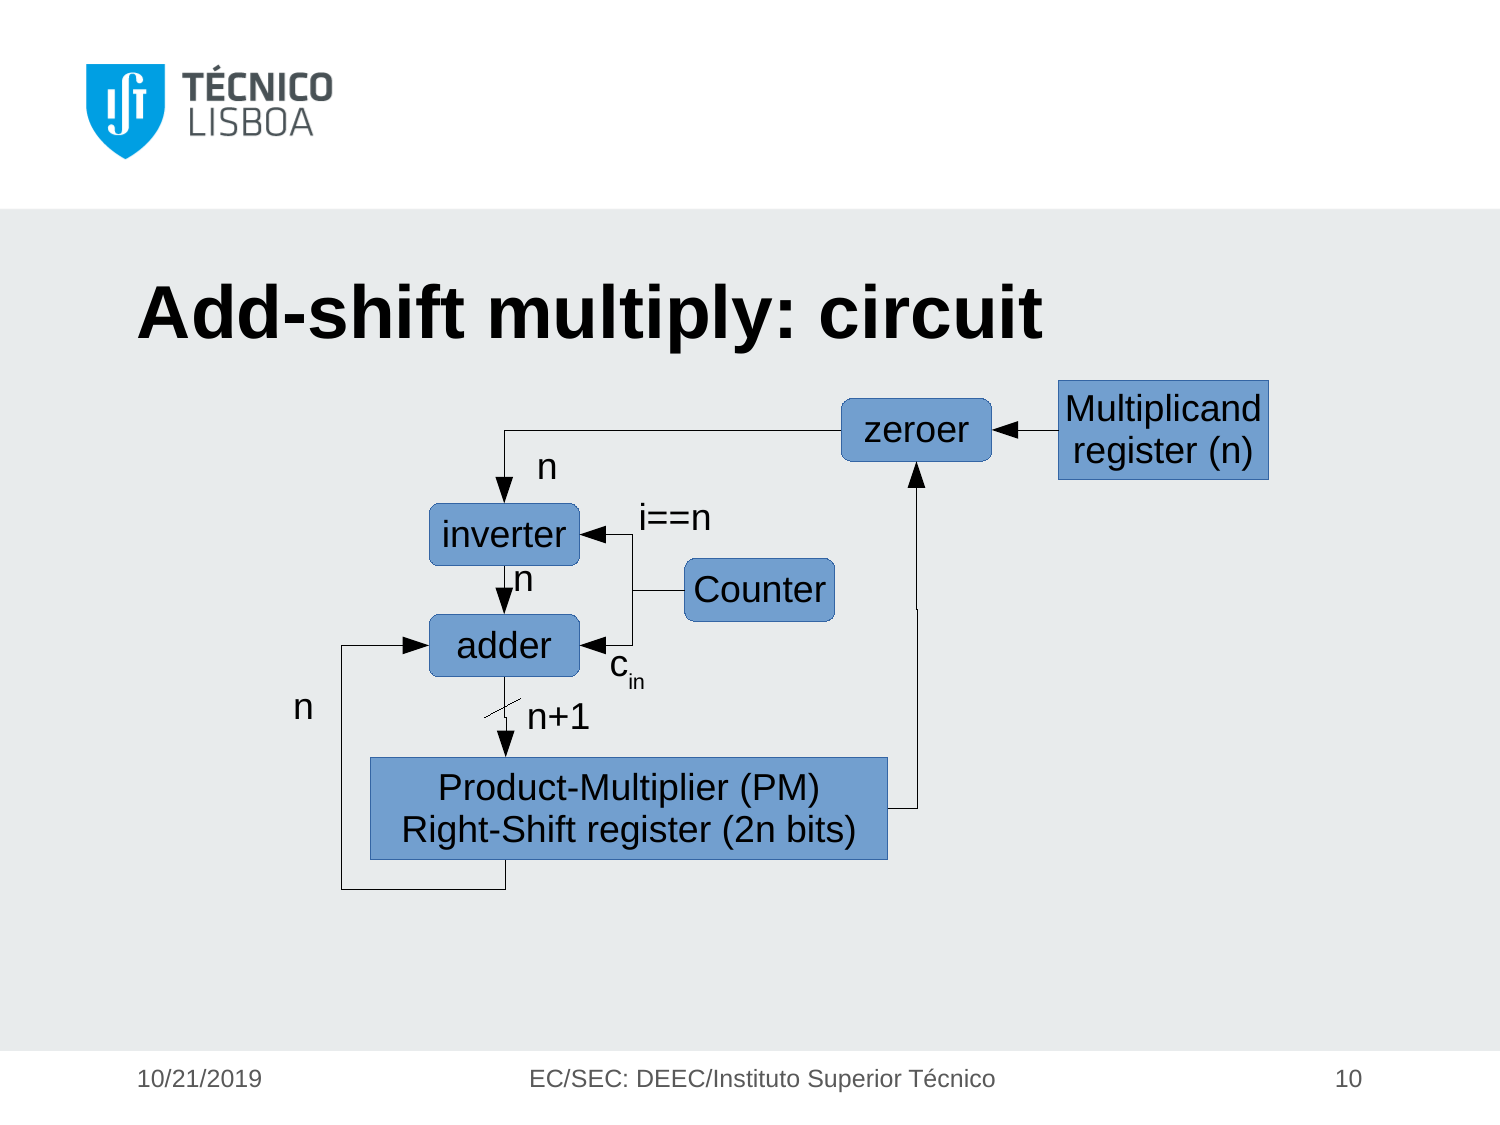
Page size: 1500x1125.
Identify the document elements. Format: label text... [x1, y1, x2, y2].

slide_number 10/21/2019 [121, 1052, 425, 1103]
text_box zeroer [841, 398, 992, 462]
text_box Counter [684, 558, 835, 622]
text_box i==n [623, 489, 727, 546]
text_box n [278, 677, 372, 735]
footer EC/SEC: DEEC/Instituto Superior Técnico [512, 1052, 1021, 1103]
text_box n [498, 550, 592, 607]
text_box adder [429, 614, 580, 677]
text_box inverter [429, 503, 580, 566]
text_box cin [594, 635, 688, 702]
text_box Multiplicand register (n) [1058, 380, 1269, 480]
title Add-shift multiply: circuit [121, 237, 1378, 381]
text_box n [522, 437, 616, 495]
picture [0, 0, 1500, 1125]
text_box n+1 [512, 688, 606, 746]
text_box Product-Multiplier (PM) Right-Shift register (2n bits) [370, 757, 888, 860]
slide_number 12 [1077, 1052, 1378, 1103]
